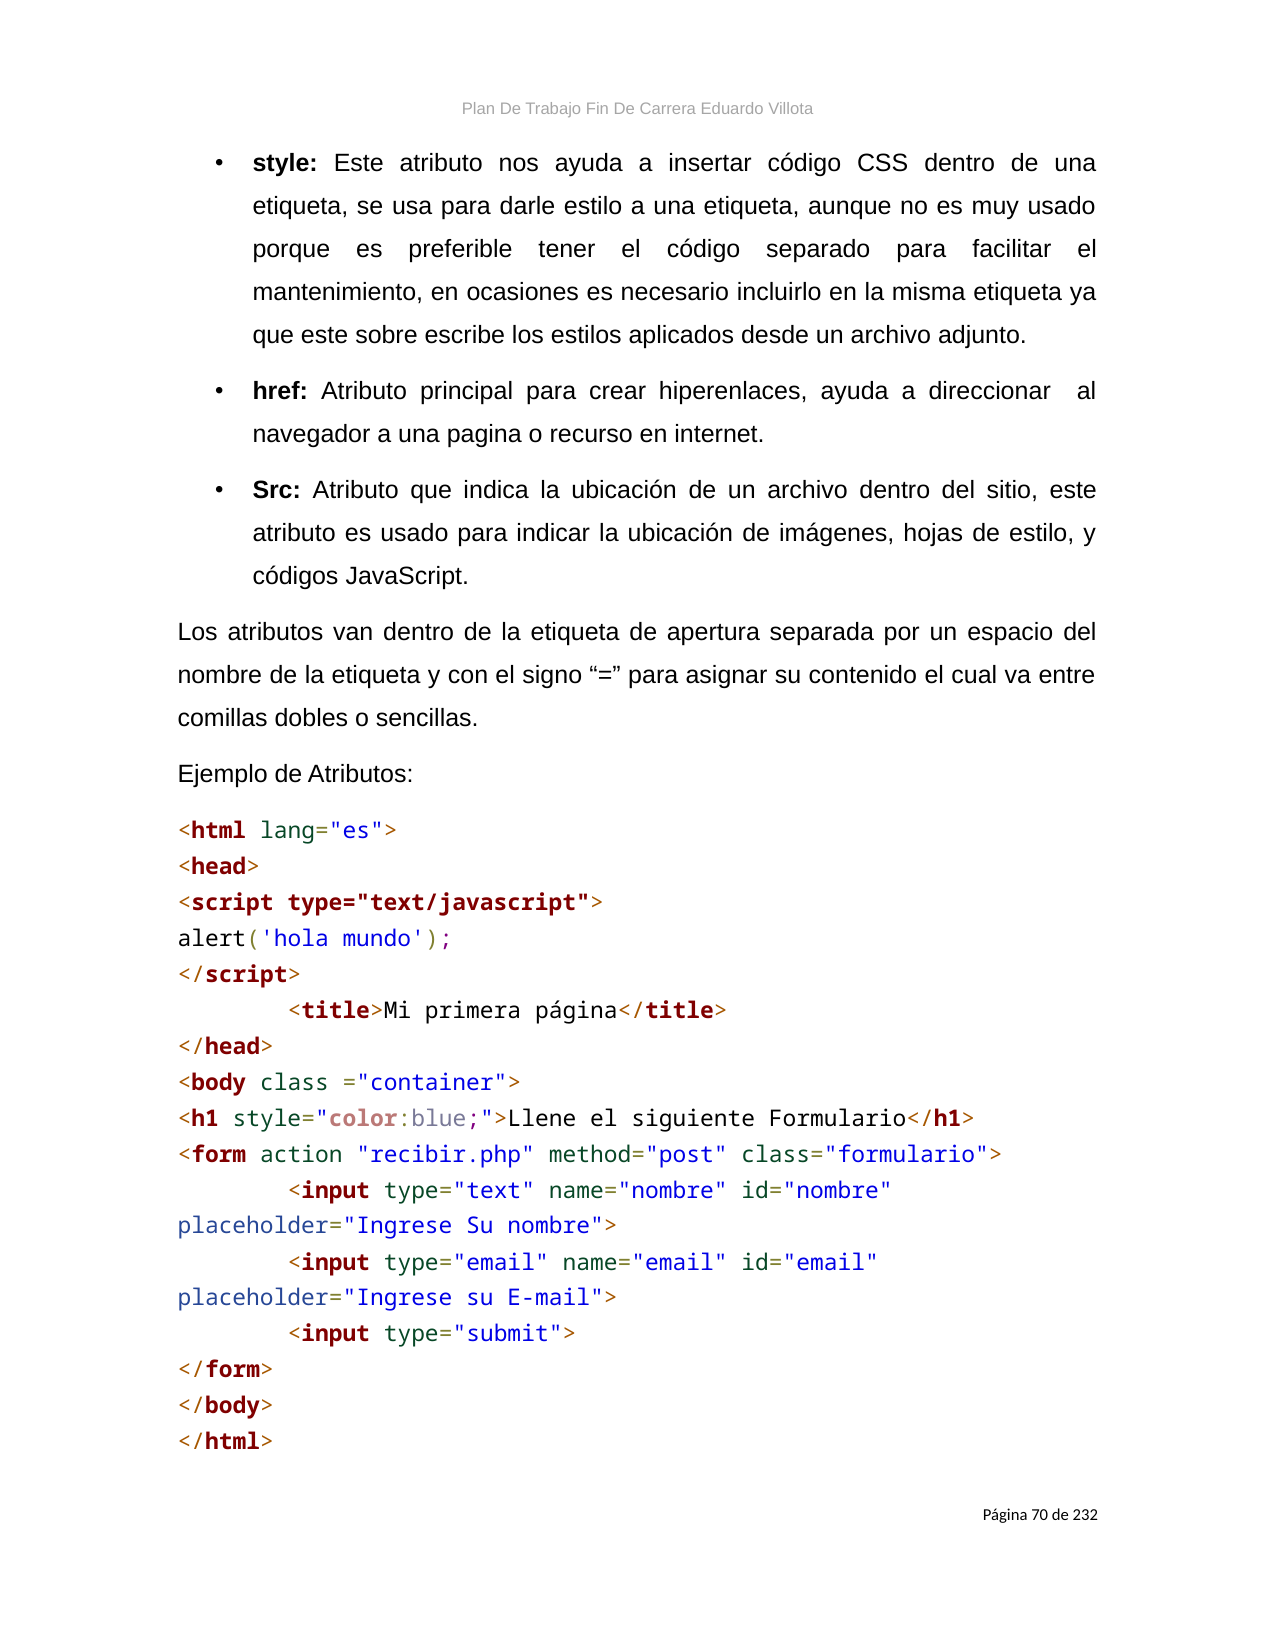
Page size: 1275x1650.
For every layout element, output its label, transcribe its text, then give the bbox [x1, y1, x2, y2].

text <html lang="es"> [177, 814, 1098, 845]
list style: Este atributo nos ayuda a insertar código CSS dentro de una etiqueta, se usa para darle estilo a una etiqueta, aunque no es muy usado porque es preferible tener el código separado para facilitar el mantenimiento, en ocasiones es necesario incluirlo en la misma etiqueta ya que este sobre escribe los estilos aplicados desde un archivo adjunto. [215, 148, 1098, 349]
text <form action "recibir.php" method="post" class="formulario"> [177, 1138, 1098, 1169]
list href: Atributo principal para crear hiperenlaces, ayuda a direccionar al navegador a una pagina o recurso en internet. [215, 376, 1098, 448]
text <body class ="container"> [177, 1066, 1098, 1097]
text <script type="text/javascript"> [177, 886, 1098, 917]
text <head> [177, 850, 1098, 881]
list Src: Atributo que indica la ubicación de un archivo dentro del sitio, este atributo es usado para indicar la ubicación de imágenes, hojas de estilo, y códigos JavaScript. [215, 475, 1098, 590]
text Los atributos van dentro de la etiqueta de apertura separada por un espacio del nombre de la etiqueta y con el signo “=” para asignar su contenido el cual va entre comillas dobles o sencillas. [177, 617, 1098, 732]
text </html> [177, 1425, 1098, 1456]
text <input type="submit"> [177, 1317, 1098, 1348]
text <input type="text" name="nombre" id="nombre" placeholder="Ingrese Su nombre"> [177, 1173, 1098, 1241]
text </form> [177, 1353, 1098, 1384]
text Ejemplo de Atributos: [177, 758, 1098, 787]
text </body> [177, 1389, 1098, 1420]
text <h1 style="color:blue;">Llene el siguiente Formulario</h1> [177, 1102, 1098, 1133]
text alert('hola mundo'); [177, 922, 1098, 953]
text <input type="email" name="email" id="email" placeholder="Ingrese su E-mail"> [177, 1245, 1098, 1313]
text </head> [177, 1030, 1098, 1061]
text <title>Mi primera página</title> [177, 994, 1098, 1025]
text </script> [177, 958, 1098, 989]
